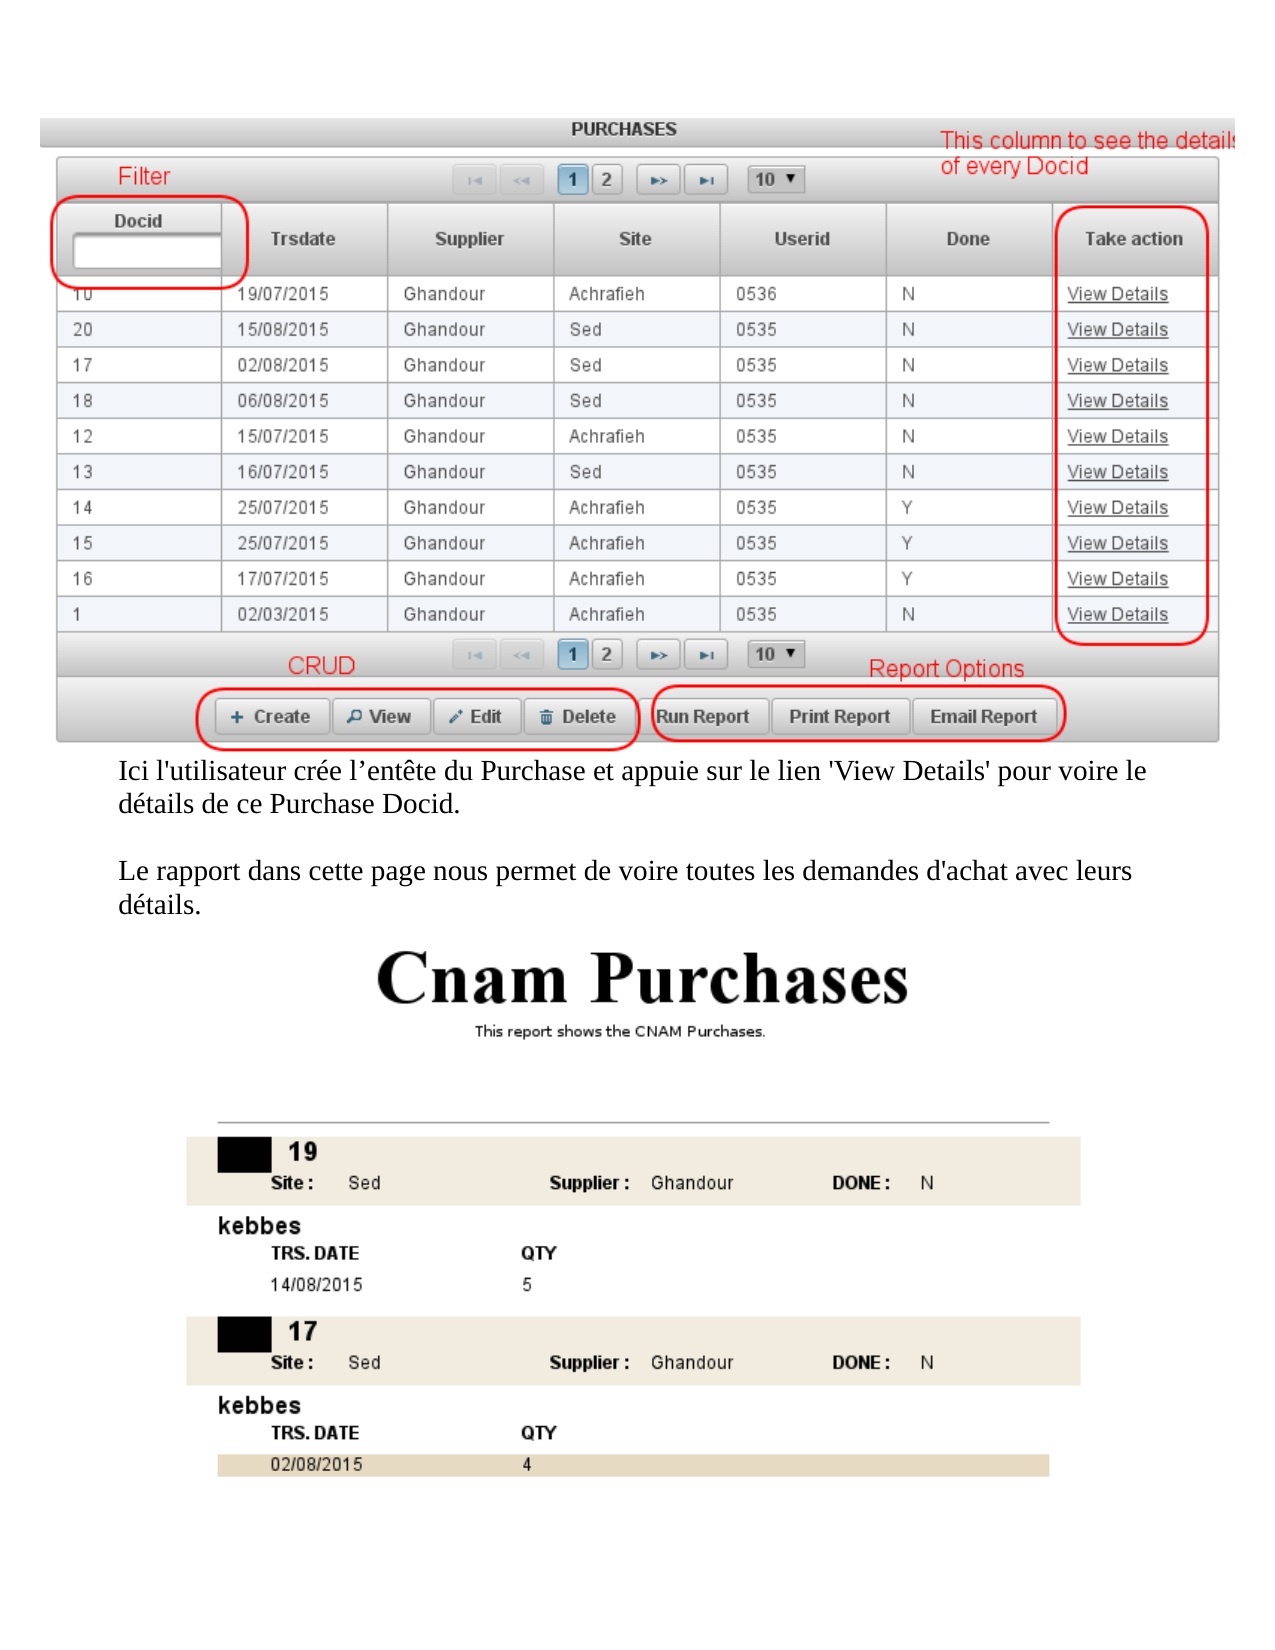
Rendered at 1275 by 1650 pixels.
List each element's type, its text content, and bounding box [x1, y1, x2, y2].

text Le rapport dans cette page nous permet de voire toutes les demandes d'achat avec leurs détails. [118, 853, 1157, 920]
picture [40, 118, 1235, 753]
picture [185, 920, 1090, 1486]
text Ici l'utilisateur crée l’entête du Purchase et appuie sur le lien 'View Details' pour voire le détails de ce Purchase Docid. [118, 753, 1157, 820]
